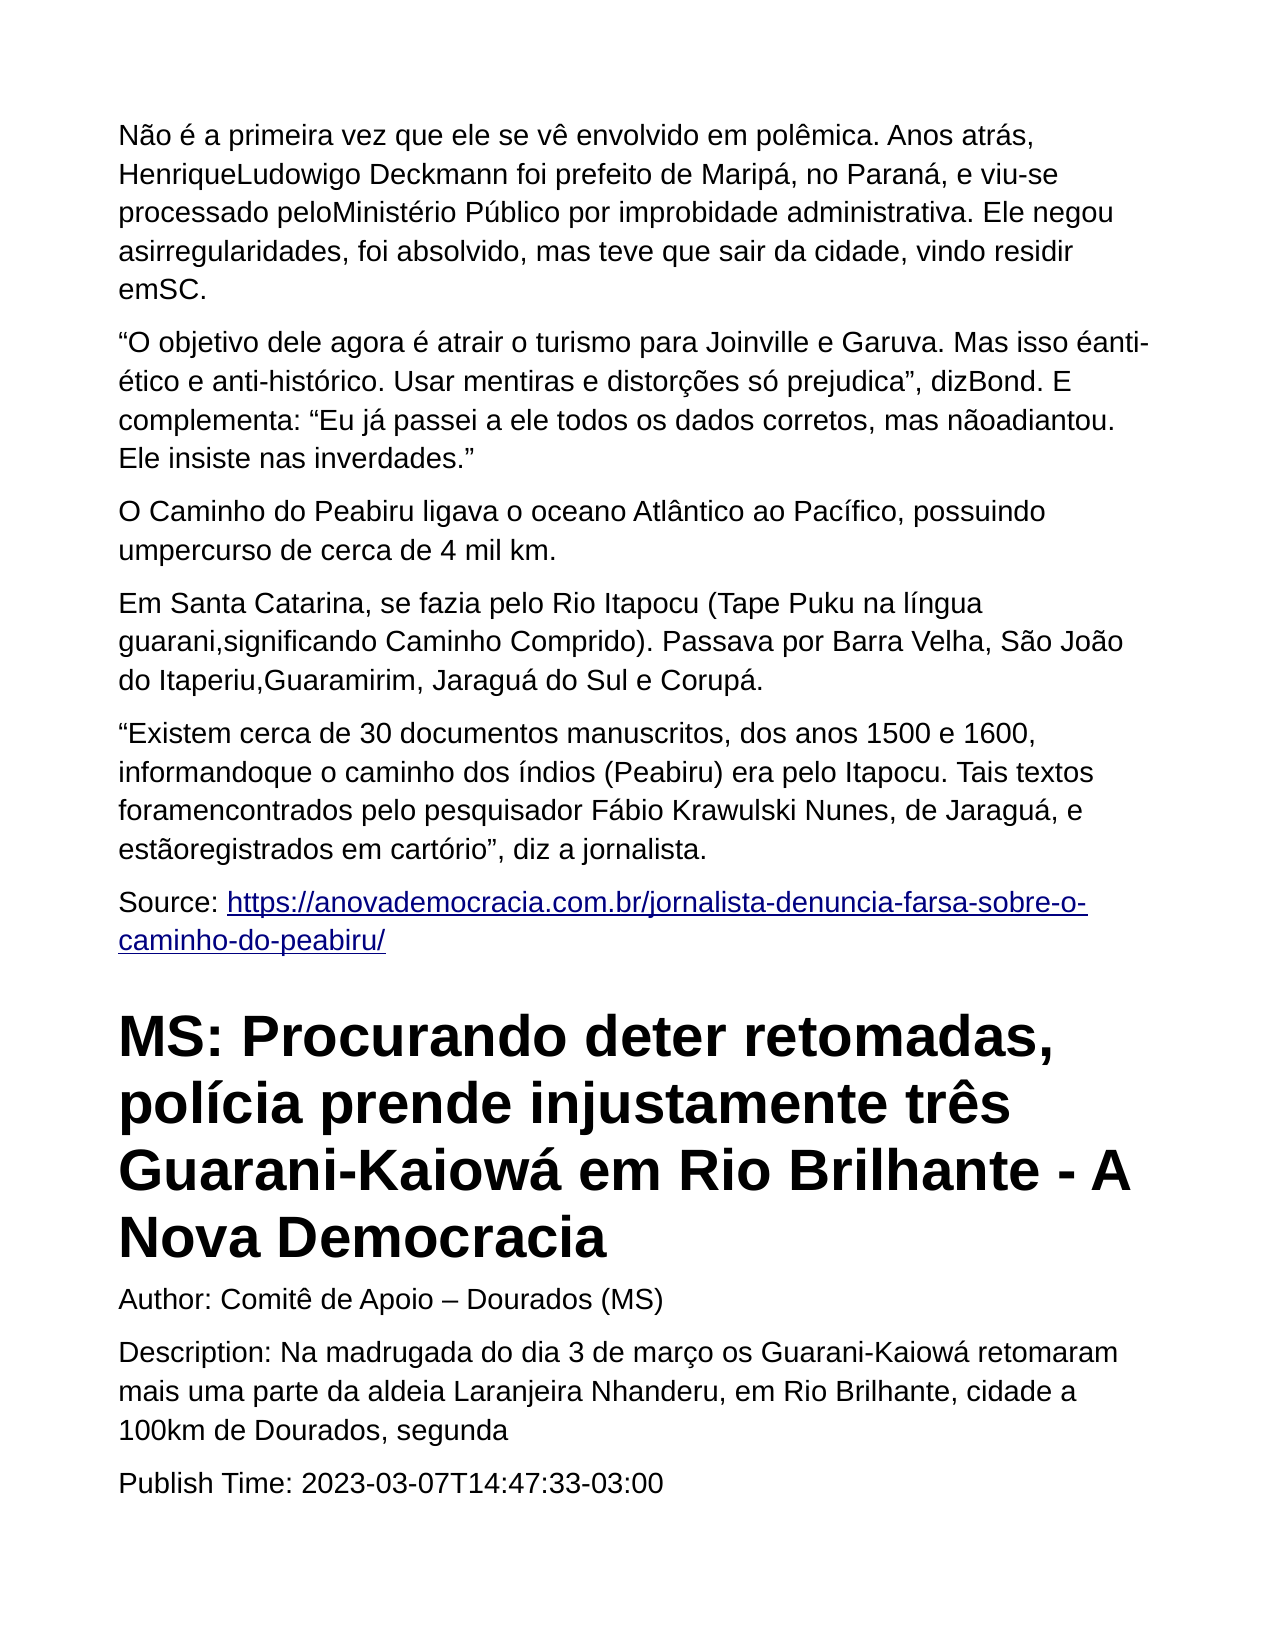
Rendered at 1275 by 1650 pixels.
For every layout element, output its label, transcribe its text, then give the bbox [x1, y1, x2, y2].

subtitle MS: Procurando deter retomadas, polícia prende injustamente três Guarani-Kaiowá em Rio Brilhante - A Nova Democracia [118, 1001, 1157, 1270]
text O Caminho do Peabiru ligava o oceano Atlântico ao Pacífico, possuindo umpercurso de cerca de 4 mil km. [118, 494, 1157, 566]
text Não é a primeira vez que ele se vê envolvido em polêmica. Anos atrás, HenriqueLudowigo Deckmann foi prefeito de Maripá, no Paraná, e viu-se processado peloMinistério Público por improbidade administrativa. Ele negou asirregularidades, foi absolvido, mas teve que sair da cidade, vindo residir emSC. [118, 118, 1157, 306]
text “O objetivo dele agora é atrair o turismo para Joinville e Garuva. Mas isso éanti-ético e anti-histórico. Usar mentiras e distorções só prejudica”, dizBond. E complementa: “Eu já passei a ele todos os dados corretos, mas nãoadiantou. Ele insiste nas inverdades.” [118, 325, 1157, 474]
text Publish Time: 2023-03-07T14:47:33-03:00 [118, 1466, 1157, 1499]
text Source: https://anovademocracia.com.br/jornalista-denuncia-farsa-sobre-o-caminho-do-peabiru/ [118, 885, 1157, 957]
text Em Santa Catarina, se fazia pelo Rio Itapocu (Tape Puku na língua guarani,significando Caminho Comprido). Passava por Barra Velha, São João do Itaperiu,Guaramirim, Jaraguá do Sul e Corupá. [118, 586, 1157, 696]
text Author: Comitê de Apoio – Dourados (MS) [118, 1282, 1157, 1316]
text “Existem cerca de 30 documentos manuscritos, dos anos 1500 e 1600, informandoque o caminho dos índios (Peabiru) era pelo Itapocu. Tais textos foramencontrados pelo pesquisador Fábio Krawulski Nunes, de Jaraguá, e estãoregistrados em cartório”, diz a jornalista. [118, 716, 1157, 865]
text Description: Na madrugada do dia 3 de março os Guarani-Kaiowá retomaram mais uma parte da aldeia Laranjeira Nhanderu, em Rio Brilhante, cidade a 100km de Dourados, segunda [118, 1335, 1157, 1446]
